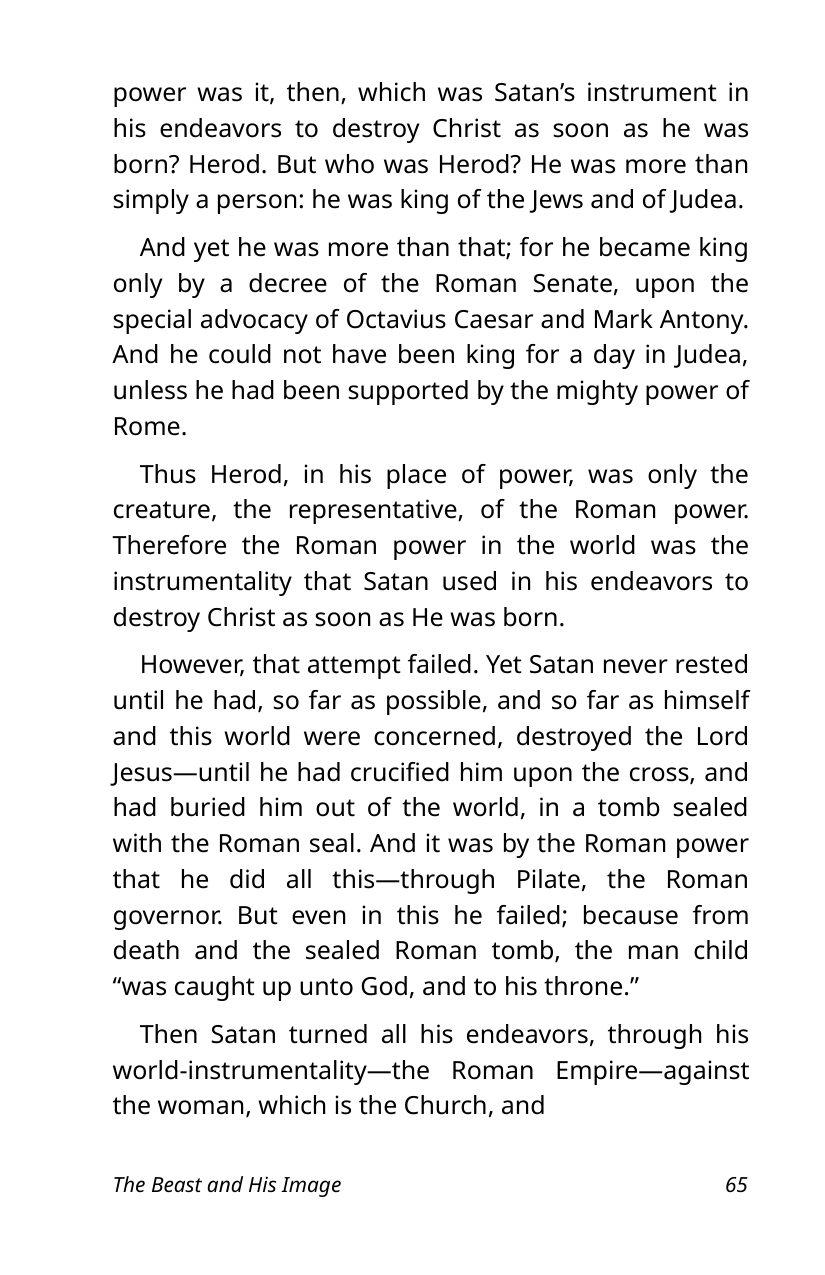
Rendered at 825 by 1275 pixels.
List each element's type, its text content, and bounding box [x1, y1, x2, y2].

text However, that attempt failed. Yet Satan never rested until he had, so far as possible, and so far as himself and this world were concerned, destroyed the Lord Jesus—until he had crucified him upon the cross, and had buried him out of the world, in a tomb sealed with the Roman seal. And it was by the Roman power that he did all this—through Pilate, the Roman governor. But even in this he failed; because from death and the sealed Roman tomb, the man child “was caught up unto God, and to his throne.” [112, 647, 750, 1003]
text And yet he was more than that; for he became king only by a decree of the Roman Senate, upon the special advocacy of Octavius Caesar and Mark Antony. And he could not have been king for a day in Judea, unless he had been supported by the mighty power of Rome. [112, 230, 750, 443]
text power was it, then, which was Satan’s instrument in his endeavors to destroy Christ as soon as he was born? Herod. But who was Herod? He was more than simply a person: he was king of the Jews and of Judea. [112, 75, 750, 216]
text Then Satan turned all his endeavors, through his world-instrumentality—the Roman Empire—against the woman, which is the Church, and [112, 1017, 750, 1122]
text Thus Herod, in his place of power, was only the creature, the representative, of the Roman power. Therefore the Roman power in the world was the instrumentality that Satan used in his endeavors to destroy Christ as soon as He was born. [112, 456, 750, 633]
